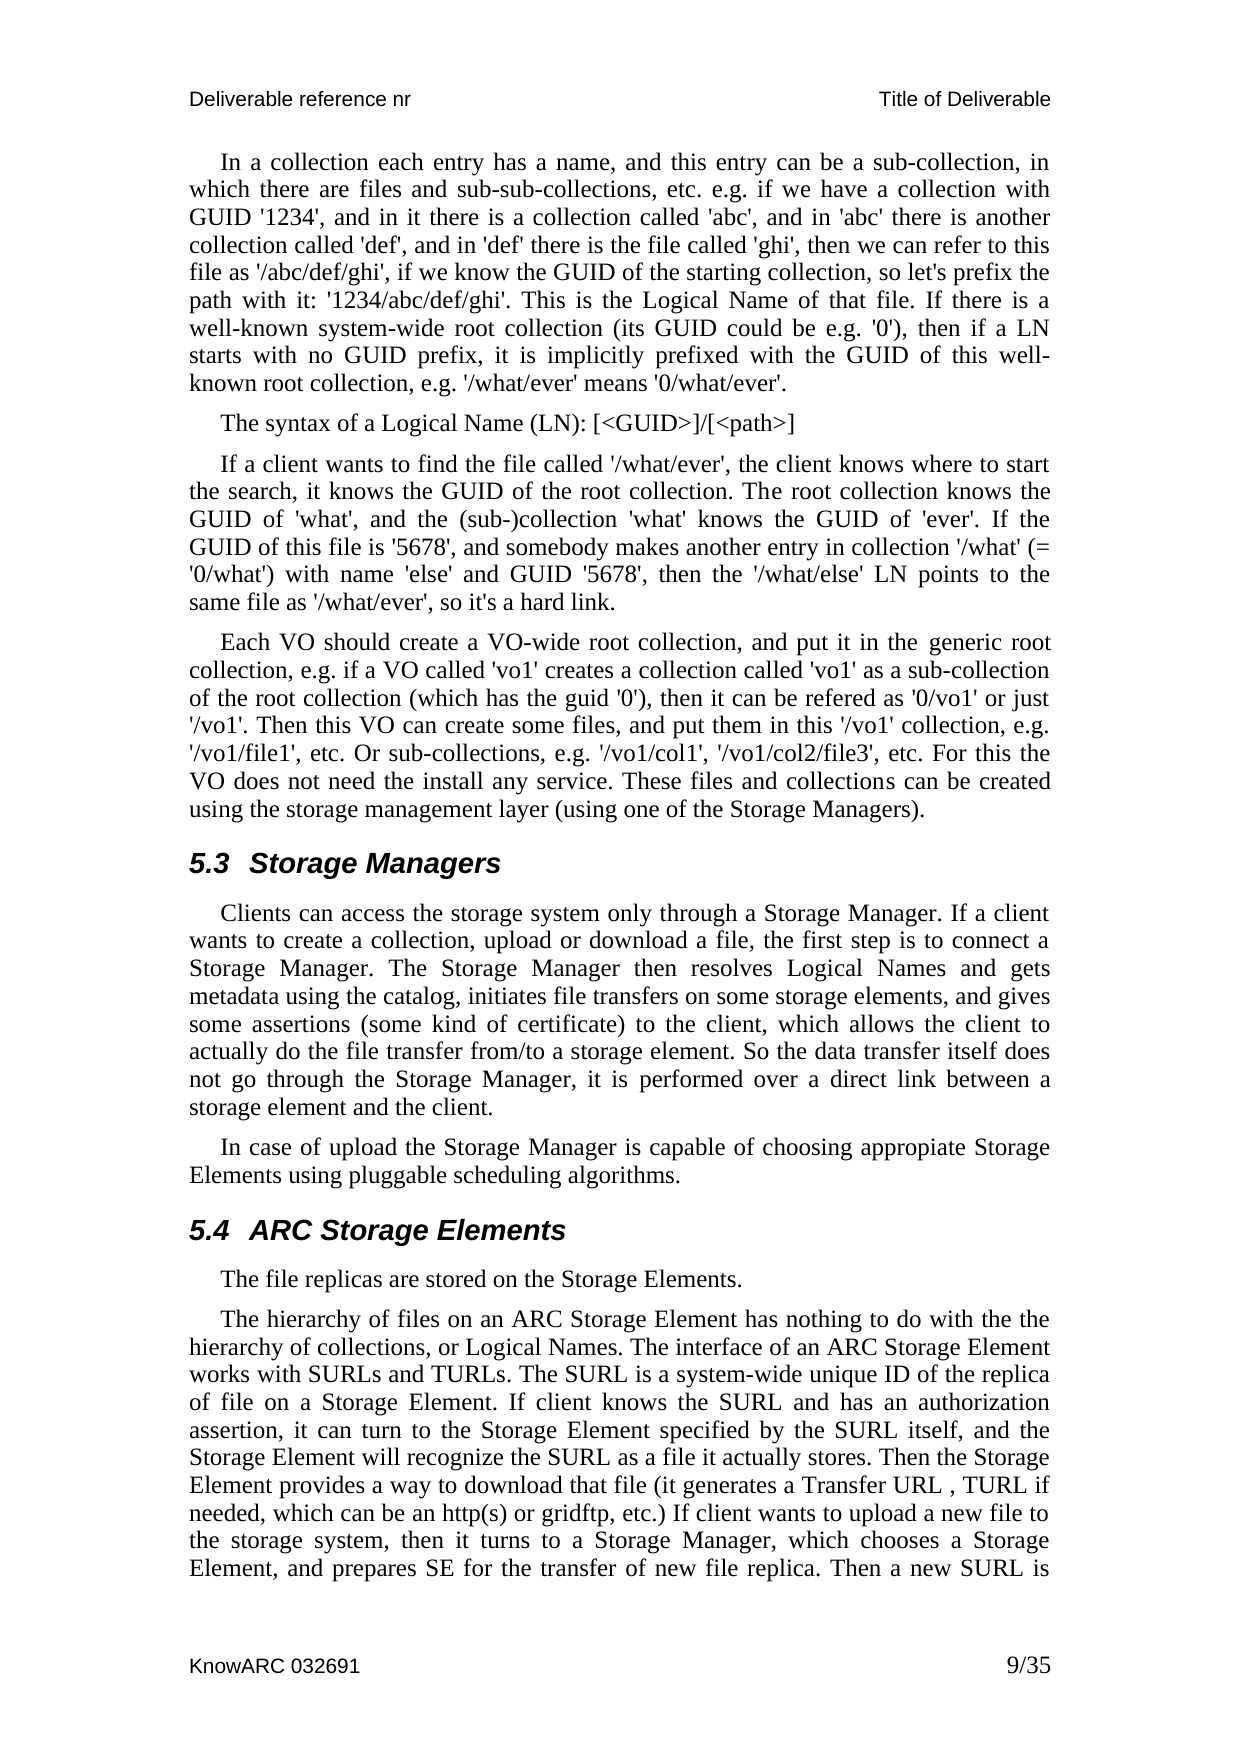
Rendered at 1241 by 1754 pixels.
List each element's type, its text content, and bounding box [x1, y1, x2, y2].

subtitle ARC Storage Elements [189, 1213, 1051, 1246]
text If a client wants to find the file called '/what/ever', the client knows where to start the search, it knows the GUID of the root collection. The root collection knows the GUID of 'what', and the (sub-)collection 'what' knows the GUID of 'ever'. If the GUID of this file is '5678', and somebody makes another entry in collection '/what' (= '0/what') with name 'else' and GUID '5678', then the '/what/else' LN points to the same file as '/what/ever', so it's a hard link. [189, 450, 1051, 616]
text The hierarchy of files on an ARC Storage Element has nothing to do with the the hierarchy of collections, or Logical Names. The interface of an ARC Storage Element works with SURLs and TURLs. The SURL is a system-wide unique ID of the replica of file on a Storage Element. If client knows the SURL and has an authorization assertion, it can turn to the Storage Element specified by the SURL itself, and the Storage Element will recognize the SURL as a file it actually stores. Then the Storage Element provides a way to download that file (it generates a Transfer URL , TURL if needed, which can be an http(s) or gridftp, etc.) If client wants to upload a new file to the storage system, then it turns to a Storage Manager, which chooses a Storage Element, and prepares SE for the transfer of new file replica. Then a new SURL is [189, 1305, 1051, 1582]
text Clients can access the storage system only through a Storage Manager. If a client wants to create a collection, upload or download a file, the first step is to connect a Storage Manager. The Storage Manager then resolves Logical Names and gets metadata using the catalog, initiates file transfers on some storage elements, and gives some assertions (some kind of certificate) to the client, which allows the client to actually do the file transfer from/to a storage element. So the data transfer itself does not go through the Storage Manager, it is performed over a direct link between a storage element and the client. [189, 899, 1051, 1121]
text Each VO should create a VO-wide root collection, and put it in the generic root collection, e.g. if a VO called 'vo1' creates a collection called 'vo1' as a sub-collection of the root collection (which has the guid '0'), then it can be refered as '0/vo1' or just '/vo1'. Then this VO can create some files, and put them in this '/vo1' collection, e.g. '/vo1/file1', etc. Or sub-collections, e.g. '/vo1/col1', '/vo1/col2/file3', etc. For this the VO does not need the install any service. These files and collections can be created using the storage management layer (using one of the Storage Managers). [189, 628, 1051, 822]
text In case of upload the Storage Manager is capable of choosing appropiate Storage Elements using pluggable scheduling algorithms. [189, 1133, 1051, 1188]
text In a collection each entry has a name, and this entry can be a sub-collection, in which there are files and sub-sub-collections, etc. e.g. if we have a collection with GUID '1234', and in it there is a collection called 'abc', and in 'abc' there is another collection called 'def', and in 'def' there is the file called 'ghi', then we can refer to this file as '/abc/def/ghi', if we know the GUID of the starting collection, so let's prefix the path with it: '1234/abc/def/ghi'. This is the Logical Name of that file. If there is a well-known system-wide root collection (its GUID could be e.g. '0'), then if a LN starts with no GUID prefix, it is implicitly prefixed with the GUID of this well-known root collection, e.g. '/what/ever' means '0/what/ever'. [189, 148, 1051, 397]
text The syntax of a Logical Name (LN): [<GUID>]/[<path>] [189, 409, 1051, 437]
subtitle Storage Managers [189, 847, 1051, 880]
text The file replicas are stored on the Storage Elements. [189, 1265, 1051, 1292]
